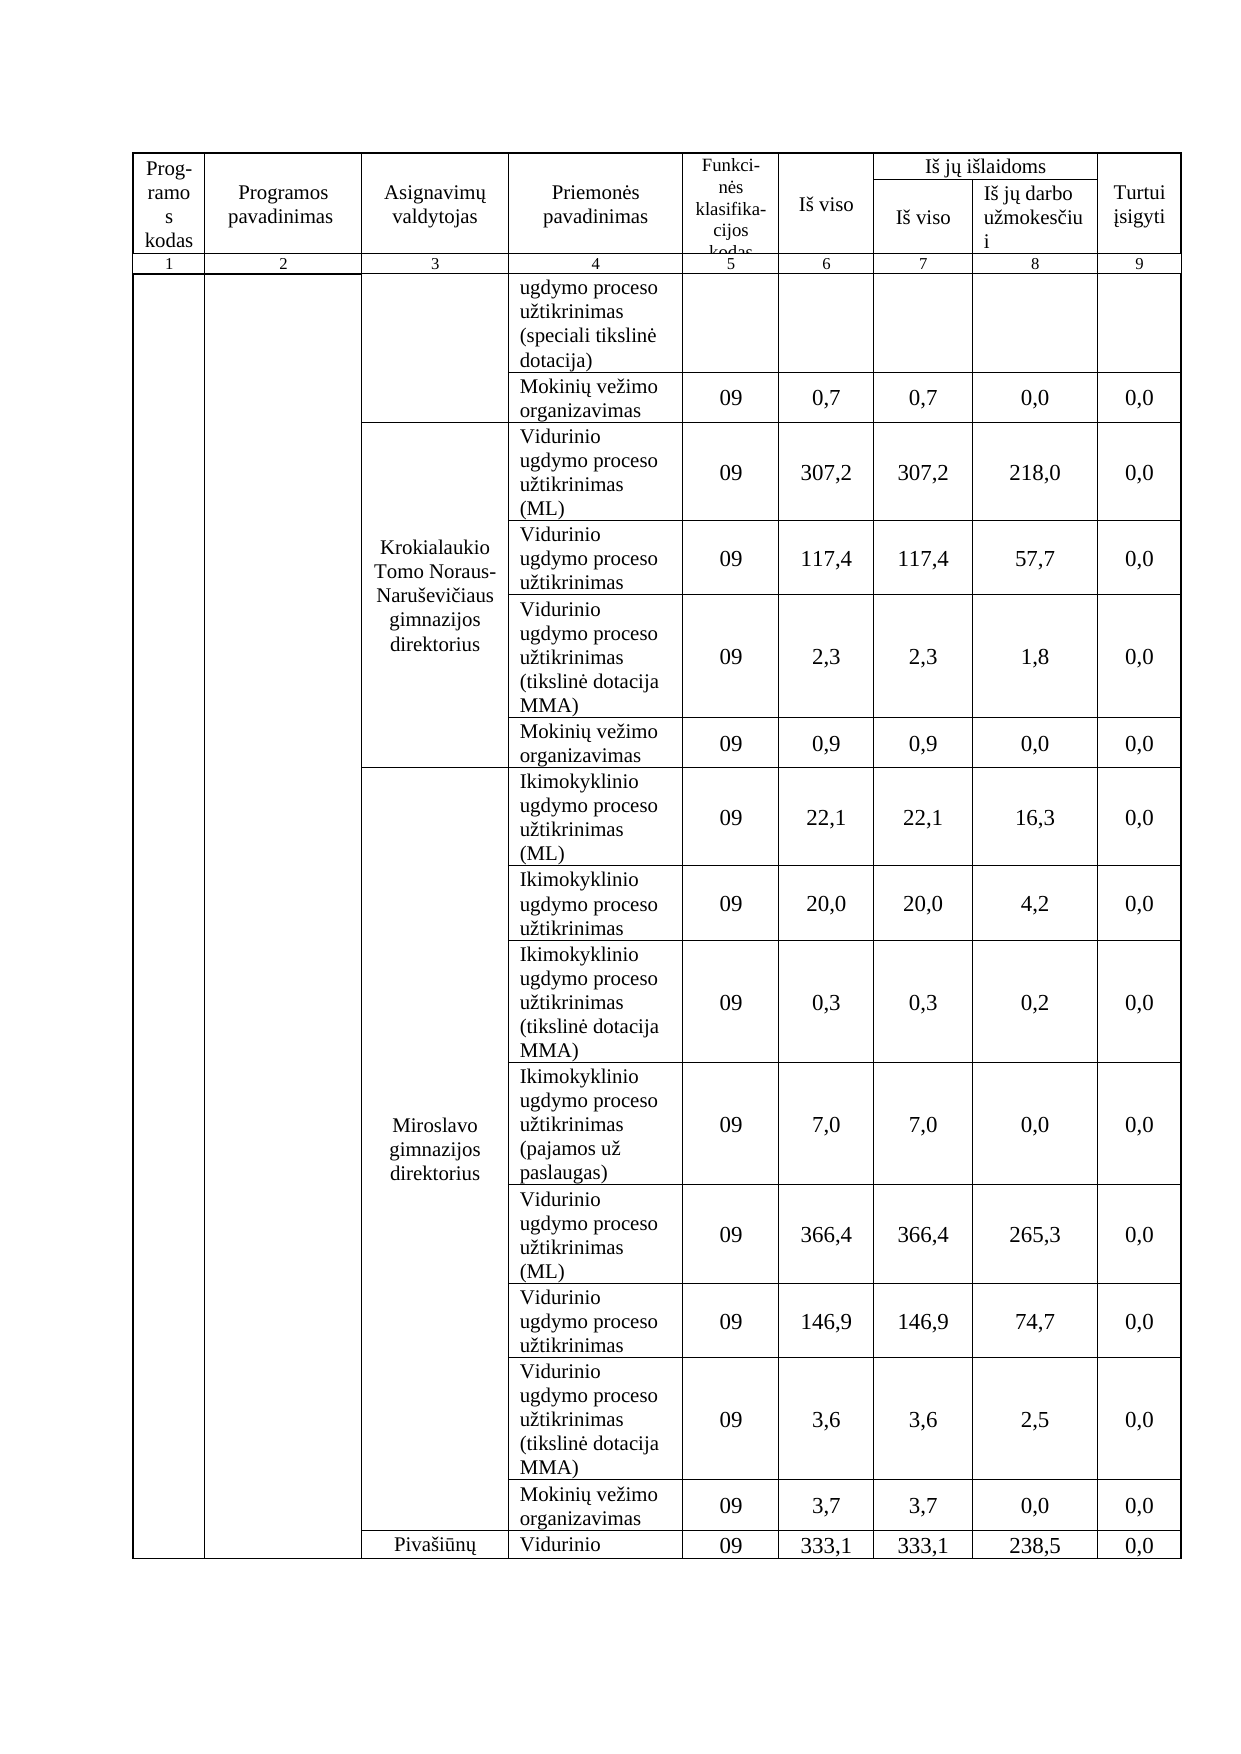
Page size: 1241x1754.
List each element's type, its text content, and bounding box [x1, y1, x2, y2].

table_cell 09 [683, 373, 778, 422]
table_cell 09 [683, 521, 778, 594]
table_cell 7 [874, 254, 972, 273]
table_cell Iš jų darbo užmokesčiui [973, 180, 1097, 253]
table_cell 0,0 [1098, 941, 1180, 1062]
table_cell 20,0 [779, 866, 873, 939]
table_cell 09 [683, 1063, 778, 1184]
table_cell 22,1 [874, 768, 972, 865]
table_cell 0,0 [1098, 1284, 1180, 1357]
table_cell 0,0 [1098, 866, 1180, 939]
table_cell [683, 274, 778, 372]
table_cell Mokinių vežimo organizavimas [509, 718, 682, 767]
table_cell 09 [683, 595, 778, 717]
table_cell Ikimokyklinio ugdymo proceso užtikrinimas (tikslinė dotacija MMA) [509, 941, 682, 1062]
table_cell 09 [683, 866, 778, 939]
table_cell 0,0 [973, 373, 1097, 422]
table_cell 4 [509, 254, 682, 273]
table_cell [205, 275, 361, 1558]
table_cell Vidurinio ugdymo proceso užtikrinimas (tikslinė dotacija MMA) [509, 1358, 682, 1479]
table_cell Vidurinio [509, 1531, 682, 1558]
table_cell 22,1 [779, 768, 873, 865]
table_cell 0,9 [874, 718, 972, 767]
table_cell 09 [683, 1531, 778, 1558]
table_header Iš jų išlaidoms [874, 154, 1097, 179]
table_cell 3 [362, 254, 508, 273]
table_cell 2,3 [874, 595, 972, 717]
table_cell [779, 274, 873, 372]
table_header Priemonės pavadinimas [509, 154, 682, 253]
table_cell Vidurinio ugdymo proceso užtikrinimas (ML) [509, 423, 682, 520]
table_header Iš viso [779, 154, 873, 253]
table_cell 333,1 [779, 1531, 873, 1558]
table_cell 09 [683, 941, 778, 1062]
table_cell 0,9 [779, 718, 873, 767]
table_cell 57,7 [973, 521, 1097, 594]
table_header Turtui įsigyti [1098, 154, 1180, 253]
table_cell Iš viso [874, 180, 972, 253]
table_cell Vidurinio ugdymo proceso užtikrinimas [509, 1284, 682, 1357]
table_cell 16,3 [973, 768, 1097, 865]
table_cell 0,2 [973, 941, 1097, 1062]
table_cell 09 [683, 1185, 778, 1283]
table_cell Ikimokyklinio ugdymo proceso užtikrinimas (ML) [509, 768, 682, 865]
table_header Programos pavadinimas [205, 154, 361, 253]
table_cell 0,0 [1098, 1185, 1180, 1283]
table_cell Miroslavo gimnazijos direktorius [362, 768, 508, 1529]
table_cell 5 [683, 254, 778, 273]
table_cell 146,9 [874, 1284, 972, 1357]
table_cell Krokialaukio Tomo Noraus-Naruševičiaus gimnazijos direktorius [362, 423, 508, 767]
table_cell 0,0 [1098, 1063, 1180, 1184]
table_cell 265,3 [973, 1185, 1097, 1283]
table_cell 09 [683, 718, 778, 767]
table_cell 117,4 [779, 521, 873, 594]
table_cell 0,0 [1098, 373, 1180, 422]
table_cell 0,0 [1098, 1358, 1180, 1479]
table_cell 0,7 [874, 373, 972, 422]
table_cell 3,6 [874, 1358, 972, 1479]
table_cell Vidurinio ugdymo proceso užtikrinimas [509, 521, 682, 594]
table_cell 0,3 [874, 941, 972, 1062]
table_cell Vidurinio ugdymo proceso užtikrinimas (ML) [509, 1185, 682, 1283]
table_cell [874, 274, 972, 372]
table_cell [134, 275, 204, 1558]
table_cell 117,4 [874, 521, 972, 594]
table_cell 0,7 [779, 373, 873, 422]
table_cell 307,2 [874, 423, 972, 520]
table_cell 218,0 [973, 423, 1097, 520]
table_cell 4,2 [973, 866, 1097, 939]
table_cell 6 [779, 254, 873, 273]
table_cell 366,4 [874, 1185, 972, 1283]
table_cell 2 [205, 254, 361, 273]
table_cell 0,3 [779, 941, 873, 1062]
table_cell 3,6 [779, 1358, 873, 1479]
table_cell 0,0 [973, 1480, 1097, 1529]
table_cell [362, 274, 508, 422]
table_cell 2,3 [779, 595, 873, 717]
table_cell 09 [683, 1480, 778, 1529]
table_cell Mokinių vežimo organizavimas [509, 1480, 682, 1529]
table_cell ugdymo proceso užtikrinimas (speciali tikslinė dotacija) [509, 274, 682, 372]
table_header Prog-ramos kodas [134, 154, 204, 253]
table_cell 3,7 [779, 1480, 873, 1529]
table_cell 8 [973, 254, 1097, 273]
table_cell 0,0 [1098, 595, 1180, 717]
table_cell Pivašiūnų [362, 1531, 508, 1558]
table_cell 307,2 [779, 423, 873, 520]
table_cell 9 [1098, 254, 1181, 273]
table_cell 0,0 [1098, 521, 1180, 594]
table_cell 09 [683, 768, 778, 865]
table_cell 09 [683, 423, 778, 520]
table_cell Vidurinio ugdymo proceso užtikrinimas (tikslinė dotacija MMA) [509, 595, 682, 717]
table_cell [1098, 274, 1180, 372]
table_header Asignavimų valdytojas [362, 154, 508, 253]
table_cell 146,9 [779, 1284, 873, 1357]
table_cell 2,5 [973, 1358, 1097, 1479]
table_header Funkci-nės klasifika-cijos kodas [683, 154, 778, 253]
table_cell 0,0 [973, 1063, 1097, 1184]
table_cell 20,0 [874, 866, 972, 939]
table_cell 7,0 [779, 1063, 873, 1184]
table_cell 333,1 [874, 1531, 972, 1558]
table_cell 0,0 [1098, 1531, 1180, 1558]
table_cell 0,0 [1098, 768, 1180, 865]
table_cell 0,0 [973, 718, 1097, 767]
table_cell 09 [683, 1284, 778, 1357]
table_cell 1 [133, 254, 204, 273]
table_cell 3,7 [874, 1480, 972, 1529]
table_cell 0,0 [1098, 1480, 1180, 1529]
table_cell Ikimokyklinio ugdymo proceso užtikrinimas (pajamos už paslaugas) [509, 1063, 682, 1184]
table_cell 74,7 [973, 1284, 1097, 1357]
table_cell 0,0 [1098, 718, 1180, 767]
table_cell [973, 274, 1097, 372]
table_cell 7,0 [874, 1063, 972, 1184]
table_cell 1,8 [973, 595, 1097, 717]
table_cell 0,0 [1098, 423, 1180, 520]
table_cell Ikimokyklinio ugdymo proceso užtikrinimas [509, 866, 682, 939]
table_cell 366,4 [779, 1185, 873, 1283]
table_cell 09 [683, 1358, 778, 1479]
table_cell Mokinių vežimo organizavimas [509, 373, 682, 422]
table_cell 238,5 [973, 1531, 1097, 1558]
